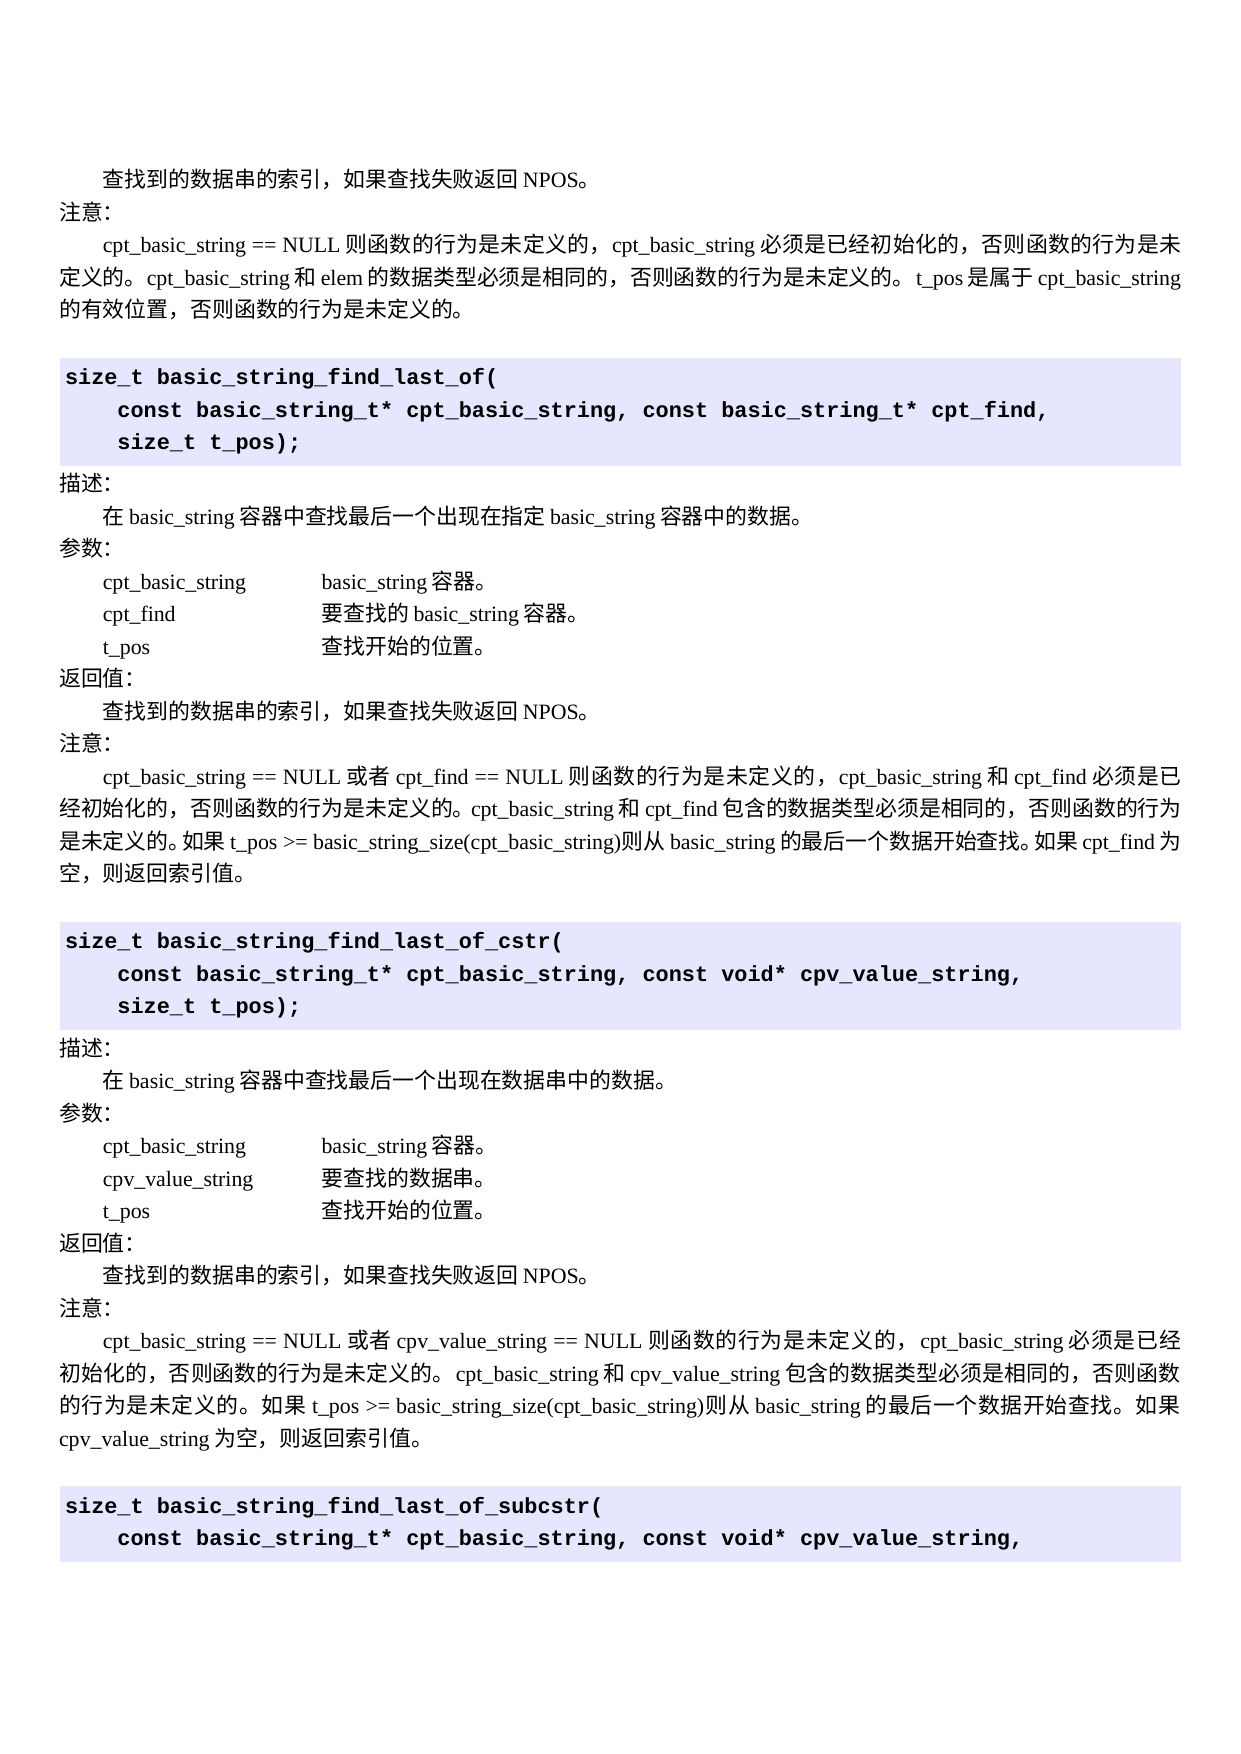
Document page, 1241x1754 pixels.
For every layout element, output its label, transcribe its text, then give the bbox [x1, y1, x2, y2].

text 描述： [59, 467, 1181, 498]
text cpt_basic_string basic_string容器。 [59, 563, 1181, 596]
table_header size_t basic_string_find_last_of( const basic_string_t* cpt_basic_string, const basic_string_t* cpt_find, size_t t_pos); [60, 358, 1181, 466]
text 参数： [59, 531, 1181, 563]
text cpt_basic_string == NULL或者cpt_find == NULL则函数的行为是未定义的，cpt_basic_string和cpt_find必须是已经初始化的，否则函数的行为是未定义的。cpt_basic_string和cpt_find包含的数据类型必须是相同的，否则函数的行为是未定义的。如果t_pos >= basic_string_size(cpt_basic_string)则从basic_string的最后一个数据开始查找。如果cpt_find为空，则返回索引值。 [59, 758, 1181, 888]
text t_pos 查找开始的位置。 [59, 628, 1181, 661]
text 在basic_string容器中查找最后一个出现在数据串中的数据。 [59, 1063, 1181, 1095]
text cpt_basic_string basic_string容器。 [59, 1128, 1181, 1160]
text cpt_basic_string == NULL则函数的行为是未定义的，cpt_basic_string必须是已经初始化的，否则函数的行为是未定义的。cpt_basic_string和elem的数据类型必须是相同的，否则函数的行为是未定义的。t_pos是属于cpt_basic_string的有效位置，否则函数的行为是未定义的。 [59, 227, 1181, 324]
text 参数： [59, 1095, 1181, 1128]
text 注意： [59, 1290, 1181, 1323]
text cpv_value_string 要查找的数据串。 [59, 1160, 1181, 1193]
text 返回值： [59, 1225, 1181, 1258]
text 描述： [59, 1031, 1181, 1063]
text cpt_find 要查找的basic_string容器。 [59, 596, 1181, 628]
text 查找到的数据串的索引，如果查找失败返回NPOS。 [59, 1258, 1181, 1290]
table_header size_t basic_string_find_last_of_cstr( const basic_string_t* cpt_basic_string, const void* cpv_value_string, size_t t_pos); [60, 922, 1181, 1030]
text 查找到的数据串的索引，如果查找失败返回NPOS。 [59, 162, 1181, 194]
text 在basic_string容器中查找最后一个出现在指定basic_string容器中的数据。 [59, 498, 1181, 531]
text 查找到的数据串的索引，如果查找失败返回NPOS。 [59, 693, 1181, 726]
text t_pos 查找开始的位置。 [59, 1193, 1181, 1225]
table_header size_t basic_string_find_last_of_subcstr( const basic_string_t* cpt_basic_string, const void* cpv_value_string, [60, 1486, 1181, 1562]
text 注意： [59, 194, 1181, 227]
text 返回值： [59, 661, 1181, 693]
text cpt_basic_string == NULL或者cpv_value_string == NULL则函数的行为是未定义的，cpt_basic_string必须是已经初始化的，否则函数的行为是未定义的。cpt_basic_string和cpv_value_string包含的数据类型必须是相同的，否则函数的行为是未定义的。如果t_pos >= basic_string_size(cpt_basic_string)则从basic_string的最后一个数据开始查找。如果cpv_value_string为空，则返回索引值。 [59, 1323, 1181, 1453]
text 注意： [59, 726, 1181, 758]
